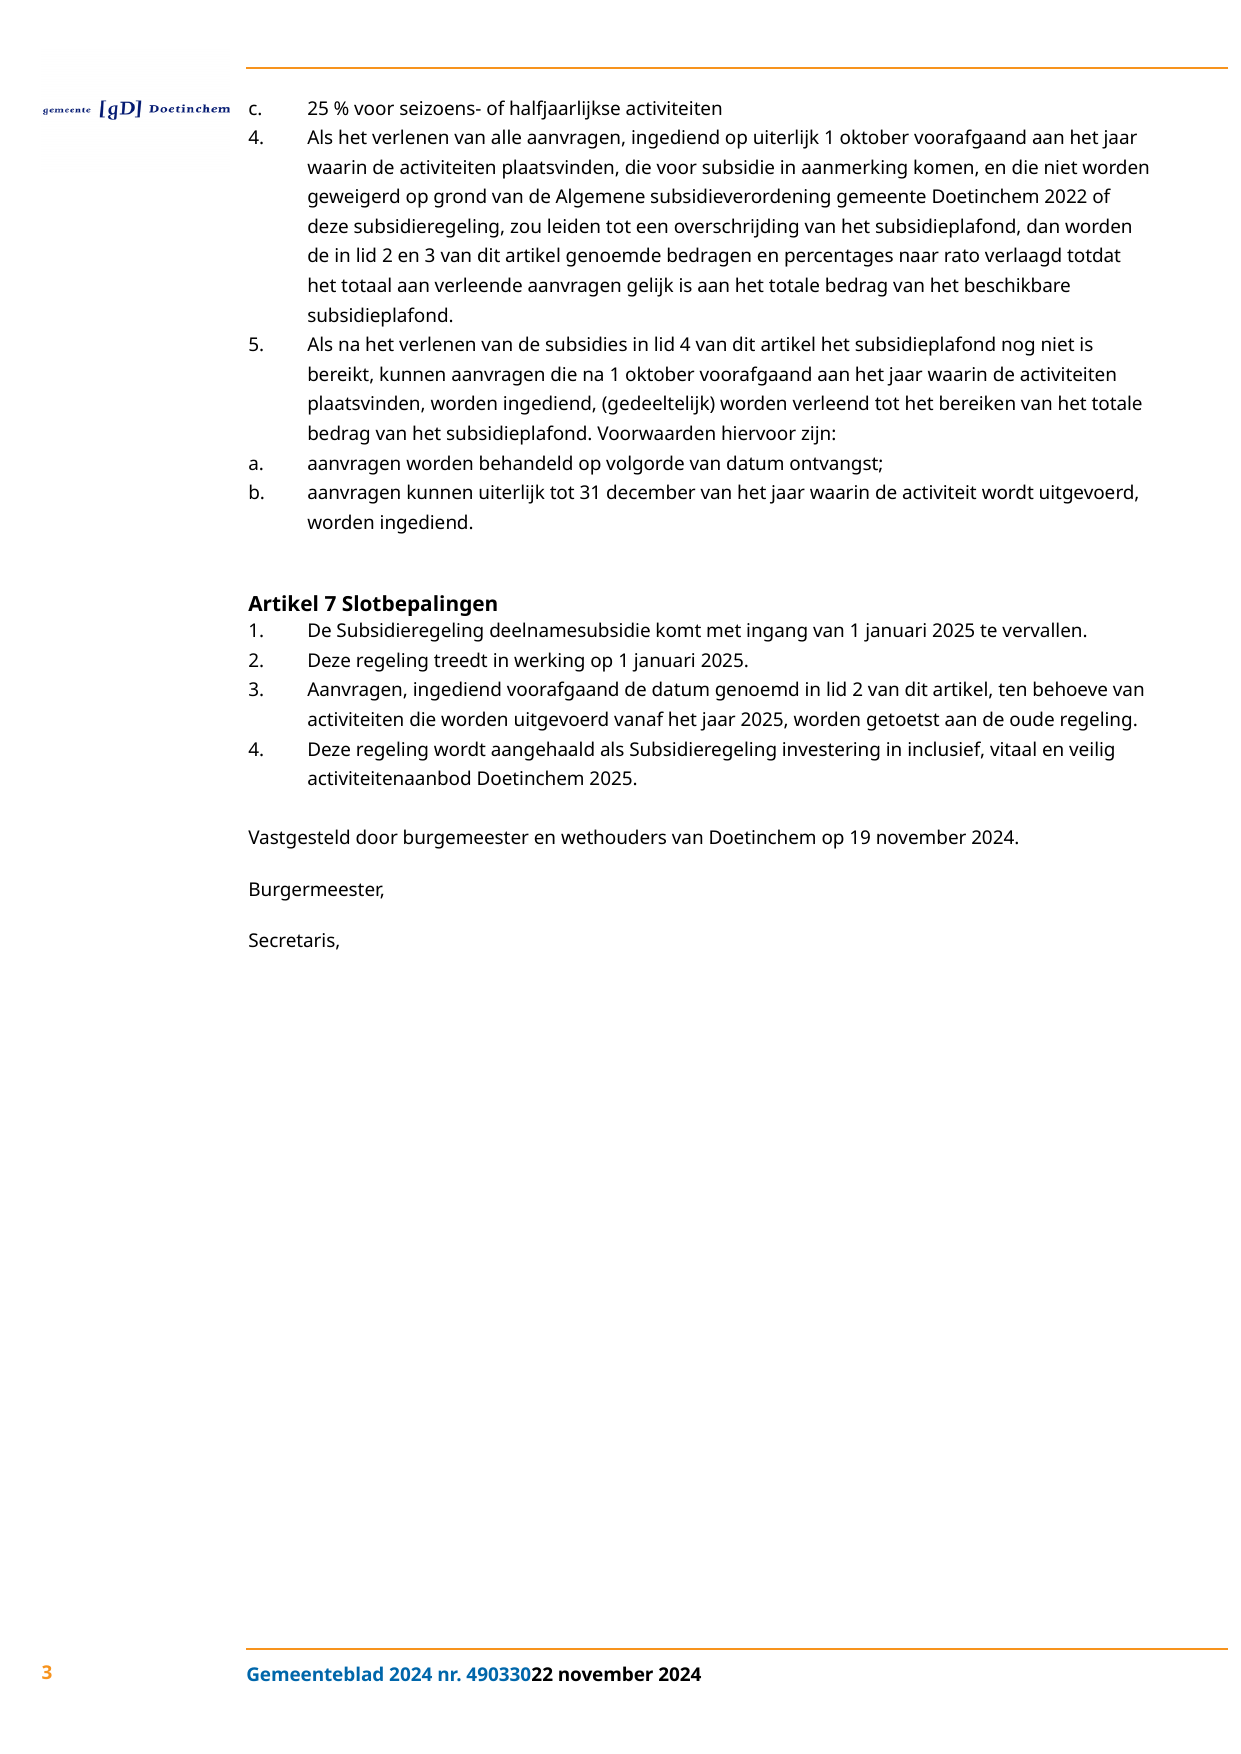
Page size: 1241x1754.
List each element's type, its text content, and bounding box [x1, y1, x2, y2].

list De Subsidieregeling deelnamesubsidie komt met ingang van 1 januari 2025 te vervallen. [248, 617, 1152, 643]
text Burgermeester, [248, 876, 1152, 902]
text Secretaris, [248, 927, 1152, 953]
list Deze regeling wordt aangehaald als Subsidieregeling investering in inclusief, vitaal en veilig activiteitenaanbod Doetinchem 2025. [248, 736, 1152, 791]
list 25 % voor seizoens- of halfjaarlijkse activiteiten [248, 95, 1152, 121]
picture [41, 47, 231, 172]
text Artikel 7 Slotbepalingen [248, 589, 1152, 617]
list Aanvragen, ingediend voorafgaand de datum genoemd in lid 2 van dit artikel, ten behoeve van activiteiten die worden uitgevoerd vanaf het jaar 2025, worden getoetst aan de oude regeling. [248, 677, 1152, 732]
list aanvragen worden behandeld op volgorde van datum ontvangst; [248, 450, 1152, 476]
text Vastgesteld door burgemeester en wethouders van Doetinchem op 19 november 2024. [248, 824, 1152, 850]
list Als het verlenen van alle aanvragen, ingediend op uiterlijk 1 oktober voorafgaand aan het jaar waarin de activiteiten plaatsvinden, die voor subsidie in aanmerking komen, en die niet worden geweigerd op grond van de Algemene subsidieverordening gemeente Doetinchem 2022 of deze subsidieregeling, zou leiden tot een overschrijding van het subsidieplafond, dan worden de in lid 2 en 3 van dit artikel genoemde bedragen en percentages naar rato verlaagd totdat het totaal aan verleende aanvragen gelijk is aan het totale bedrag van het beschikbare subsidieplafond. [248, 124, 1152, 328]
list aanvragen kunnen uiterlijk tot 31 december van het jaar waarin de activiteit wordt uitgevoerd, worden ingediend. [248, 479, 1152, 535]
list Deze regeling treedt in werking op 1 januari 2025. [248, 647, 1152, 673]
list Als na het verlenen van de subsidies in lid 4 van dit artikel het subsidieplafond nog niet is bereikt, kunnen aanvragen die na 1 oktober voorafgaand aan het jaar waarin de activiteiten plaatsvinden, worden ingediend, (gedeeltelijk) worden verleend tot het bereiken van het totale bedrag van het subsidieplafond. Voorwaarden hiervoor zijn: [248, 331, 1152, 446]
